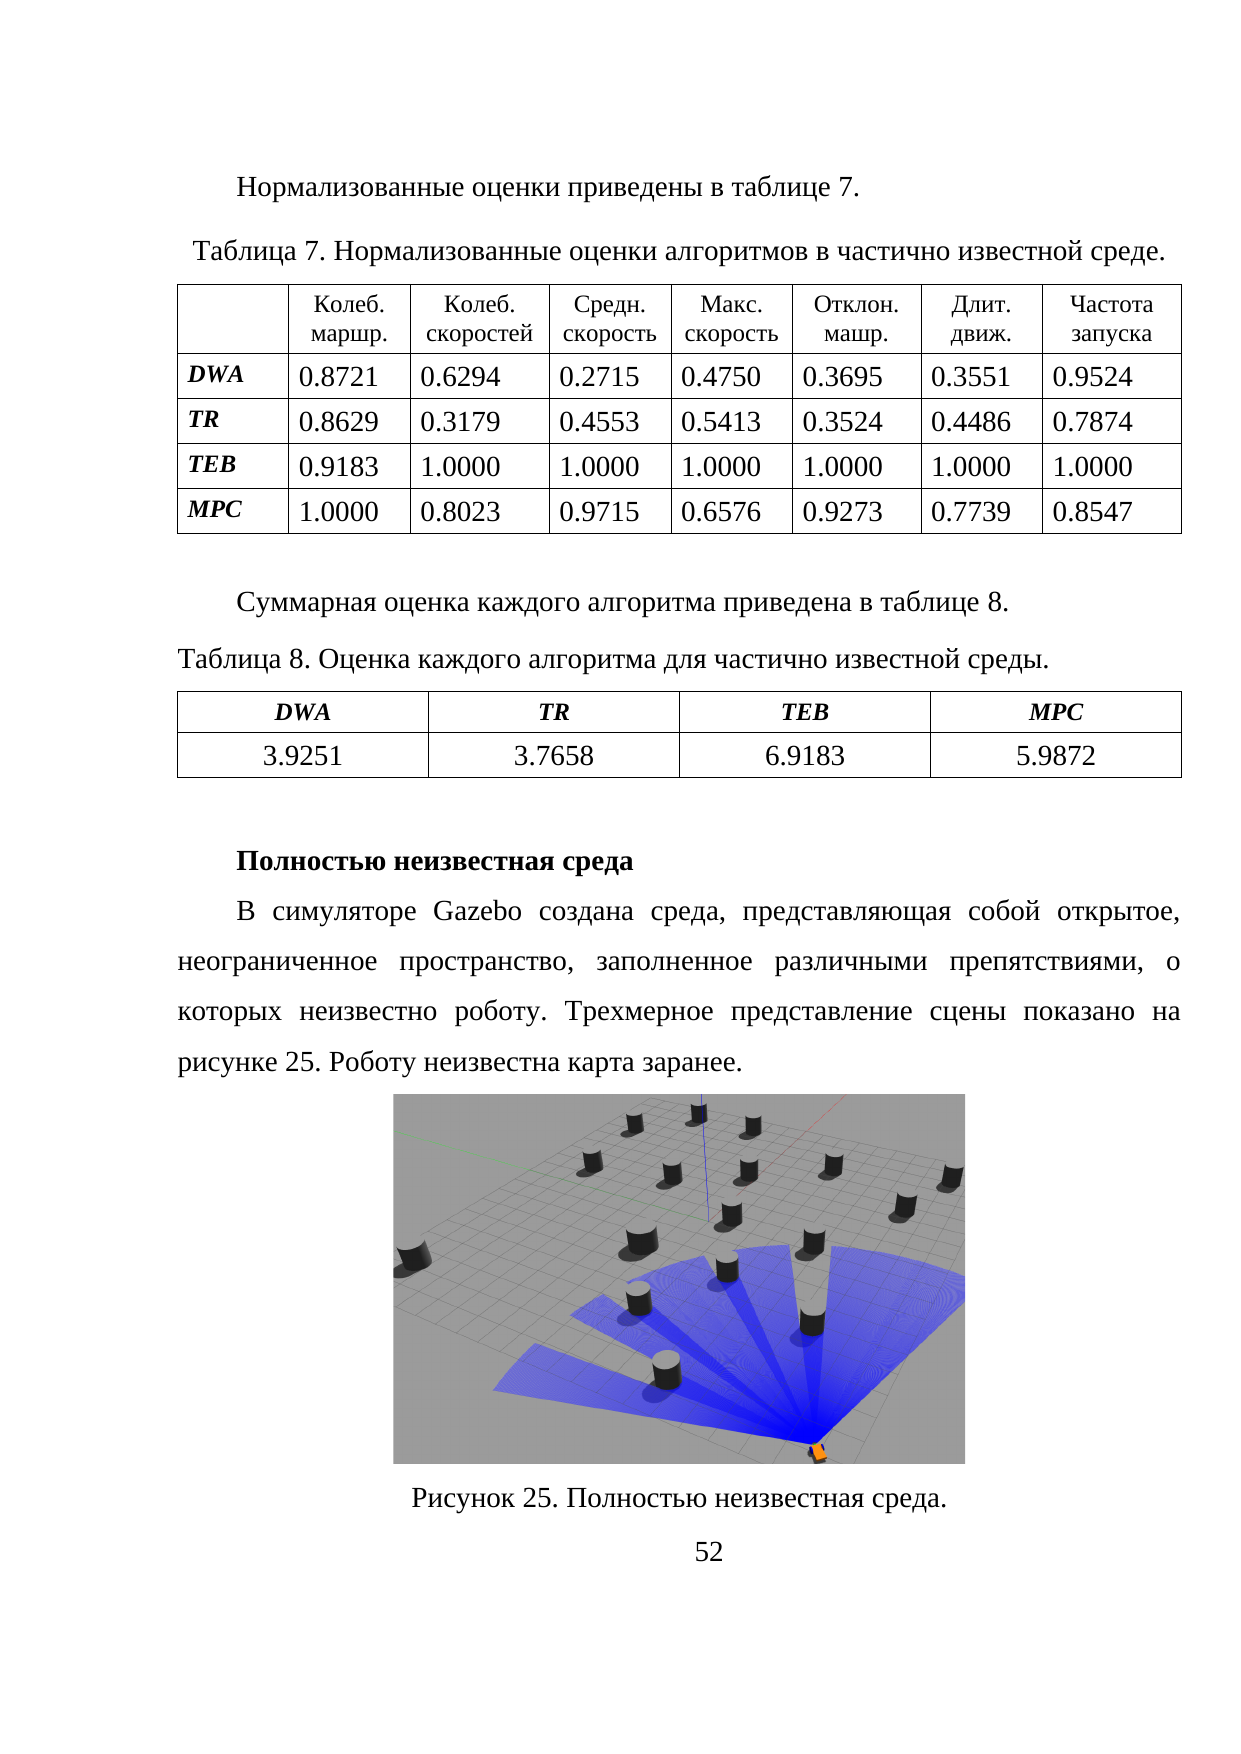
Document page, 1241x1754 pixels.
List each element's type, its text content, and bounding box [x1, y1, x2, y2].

table_header [178, 285, 288, 353]
table_cell 0.8023 [411, 489, 549, 533]
table_cell DWA [178, 354, 288, 398]
table_cell 1.0000 [922, 444, 1042, 488]
table_header Отклон. машр. [793, 285, 921, 353]
text В симуляторе Gazebo создана среда, представляющая собой открытое, неограниченное пространство, заполненное различными препятствиями, о которых неизвестно роботу. Трехмерное представление сцены показано на рисунке 25. Роботу неизвестна карта заранее. [177, 893, 1181, 1077]
table_header TR [429, 692, 679, 732]
table_cell 0.3695 [793, 354, 921, 398]
table_cell 0.4750 [672, 354, 792, 398]
table_cell 1.0000 [411, 444, 549, 488]
text Таблица 8. Оценка каждого алгоритма для частично известной среды. [177, 641, 1181, 675]
table_header Частота запуска [1043, 285, 1181, 353]
table_cell 0.4553 [550, 399, 671, 443]
table_cell 0.4486 [922, 399, 1042, 443]
text Рисунок 25. Полностью неизвестная среда. [381, 1464, 977, 1514]
table_cell 0.3179 [411, 399, 549, 443]
table_cell 0.6294 [411, 354, 549, 398]
table_cell MPC [178, 489, 288, 533]
table_cell 0.9183 [289, 444, 410, 488]
table_header Колеб. скоростей [411, 285, 549, 353]
table_cell 0.3551 [922, 354, 1042, 398]
table_cell 0.9273 [793, 489, 921, 533]
text Таблица 7. Нормализованные оценки алгоритмов в частично известной среде. [177, 233, 1181, 267]
table_cell 1.0000 [550, 444, 671, 488]
table_cell 1.0000 [672, 444, 792, 488]
table_header TEB [680, 692, 930, 732]
table_cell 0.8547 [1043, 489, 1181, 533]
table_cell 3.7658 [429, 733, 679, 777]
text Суммарная оценка каждого алгоритма приведена в таблице 8. [177, 584, 1181, 617]
table_cell 0.2715 [550, 354, 671, 398]
table_cell 1.0000 [793, 444, 921, 488]
table_header Колеб. маршр. [289, 285, 410, 353]
table_cell 0.3524 [793, 399, 921, 443]
table_cell 0.8629 [289, 399, 410, 443]
table_cell 5.9872 [931, 733, 1181, 777]
table_header Макс. скорость [672, 285, 792, 353]
table_cell 3.9251 [178, 733, 428, 777]
table_cell 6.9183 [680, 733, 930, 777]
text Нормализованные оценки приведены в таблице 7. [177, 169, 1181, 202]
table_cell 1.0000 [289, 489, 410, 533]
table_cell 0.8721 [289, 354, 410, 398]
table_header Средн. скорость [550, 285, 671, 353]
table_cell 0.7874 [1043, 399, 1181, 443]
table_header MPC [931, 692, 1181, 732]
table_cell TEB [178, 444, 288, 488]
table_cell 0.5413 [672, 399, 792, 443]
table_cell 1.0000 [1043, 444, 1181, 488]
table_cell TR [178, 399, 288, 443]
table_cell 0.9524 [1043, 354, 1181, 398]
table_header DWA [178, 692, 428, 732]
table_cell 0.7739 [922, 489, 1042, 533]
table_cell 0.9715 [550, 489, 671, 533]
picture [393, 1094, 966, 1464]
subtitle Полностью неизвестная среда [177, 843, 1181, 876]
table_header Длит. движ. [922, 285, 1042, 353]
table_cell 0.6576 [672, 489, 792, 533]
